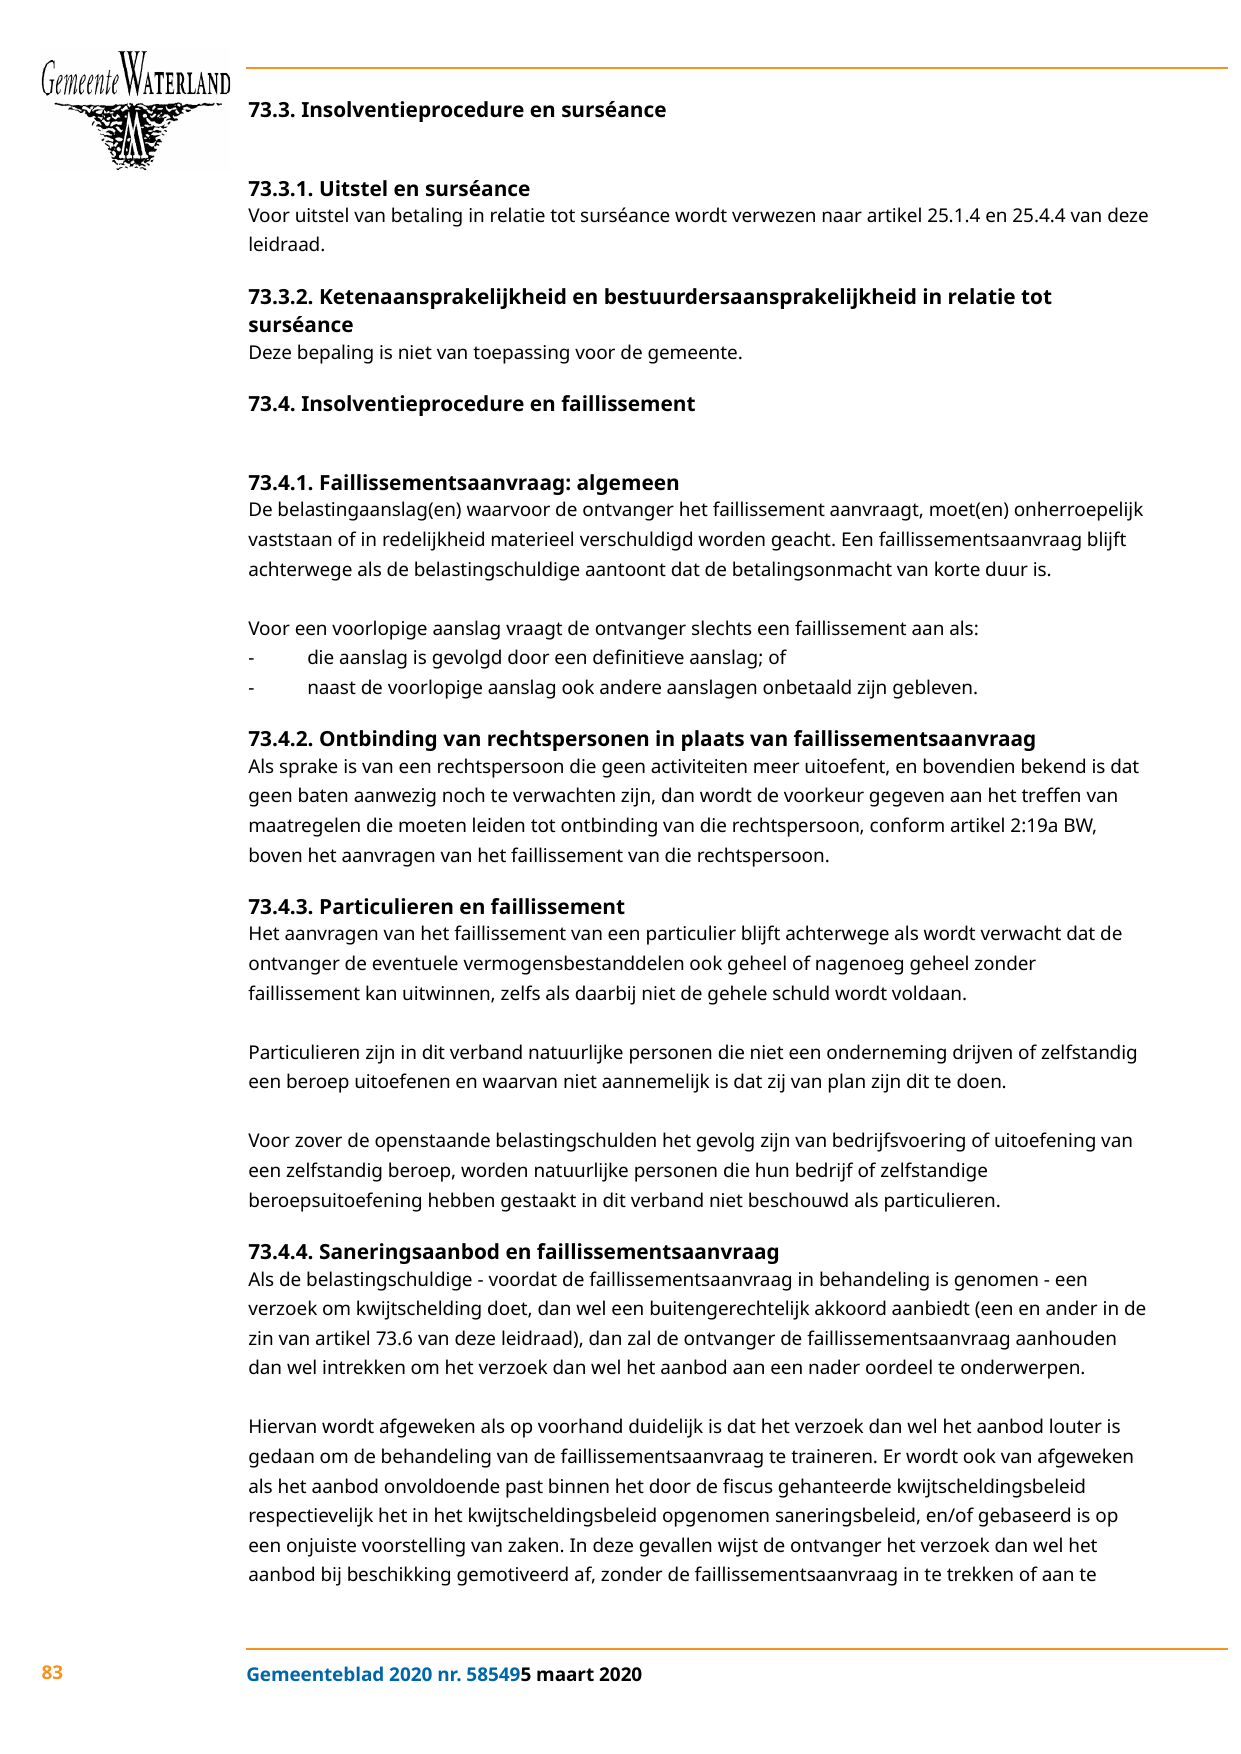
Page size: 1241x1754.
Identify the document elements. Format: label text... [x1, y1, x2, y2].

list die aanslag is gevolgd door een definitieve aanslag; of [248, 644, 1152, 670]
text Voor zover de openstaande belastingschulden het gevolg zijn van bedrijfsvoering of uitoefening van een zelfstandig beroep, worden natuurlijke personen die hun bedrijf of zelfstandige beroepsuitoefening hebben gestaakt in dit verband niet beschouwd als particulieren. [248, 1128, 1152, 1213]
text 73.4.4. Saneringsaanbod en faillissementsaanvraag [248, 1237, 1152, 1266]
text Hiervan wordt afgeweken als op voorhand duidelijk is dat het verzoek dan wel het aanbod louter is gedaan om de behandeling van de faillissementsaanvraag te traineren. Er wordt ook van afgeweken als het aanbod onvoldoende past binnen het door de fiscus gehanteerde kwijtscheldingsbeleid respectievelijk het in het kwijtscheldingsbeleid opgenomen saneringsbeleid, en/of gebaseerd is op een onjuiste voorstelling van zaken. In deze gevallen wijst de ontvanger het verzoek dan wel het aanbod bij beschikking gemotiveerd af, zonder de faillissementsaanvraag in te trekken of aan te [248, 1414, 1152, 1587]
text 73.4. Insolventieprocedure en faillissement [248, 389, 1152, 418]
text 73.3. Insolventieprocedure en surséance [248, 95, 1152, 123]
text Als de belastingschuldige - voordat de faillissementsaanvraag in behandeling is genomen - een verzoek om kwijtschelding doet, dan wel een buitengerechtelijk akkoord aanbiedt (een en ander in de zin van artikel 73.6 van deze leidraad), dan zal de ontvanger de faillissementsaanvraag aanhouden dan wel intrekken om het verzoek dan wel het aanbod aan een nader oordeel te onderwerpen. [248, 1266, 1152, 1380]
text Voor een voorlopige aanslag vraagt de ontvanger slechts een faillissement aan als: [248, 615, 1152, 641]
text 73.4.3. Particulieren en faillissement [248, 892, 1152, 921]
text Het aanvragen van het faillissement van een particulier blijft achterwege als wordt verwacht dat de ontvanger de eventuele vermogensbestanddelen ook geheel of nagenoeg geheel zonder faillissement kan uitwinnen, zelfs als daarbij niet de gehele schuld wordt voldaan. [248, 921, 1152, 1006]
text Deze bepaling is niet van toepassing voor de gemeente. [248, 339, 1152, 365]
text Voor uitstel van betaling in relatie tot surséance wordt verwezen naar artikel 25.1.4 en 25.4.4 van deze leidraad. [248, 202, 1152, 257]
text 73.3.2. Ketenaansprakelijkheid en bestuurdersaansprakelijkheid in relatie tot surséance [248, 282, 1152, 339]
text Als sprake is van een rechtspersoon die geen activiteiten meer uitoefent, en bovendien bekend is dat geen baten aanwezig noch te verwachten zijn, dan wordt de voorkeur gegeven aan het treffen van maatregelen die moeten leiden tot ontbinding van die rechtspersoon, conform artikel 2:19a BW, boven het aanvragen van het faillissement van die rechtspersoon. [248, 753, 1152, 867]
text Particulieren zijn in dit verband natuurlijke personen die niet een onderneming drijven of zelfstandig een beroep uitoefenen en waarvan niet aannemelijk is dat zij van plan zijn dit te doen. [248, 1039, 1152, 1094]
text 73.3.1. Uitstel en surséance [248, 174, 1152, 202]
text 73.4.2. Ontbinding van rechtspersonen in plaats van faillissementsaanvraag [248, 724, 1152, 753]
picture [41, 47, 231, 172]
text 73.4.1. Faillissementsaanvraag: algemeen [248, 468, 1152, 497]
text De belastingaanslag(en) waarvoor de ontvanger het faillissement aanvraagt, moet(en) onherroepelijk vaststaan of in redelijkheid materieel verschuldigd worden geacht. Een faillissementsaanvraag blijft achterwege als de belastingschuldige aantoont dat de betalingsonmacht van korte duur is. [248, 497, 1152, 582]
list naast de voorlopige aanslag ook andere aanslagen onbetaald zijn gebleven. [248, 674, 1152, 700]
